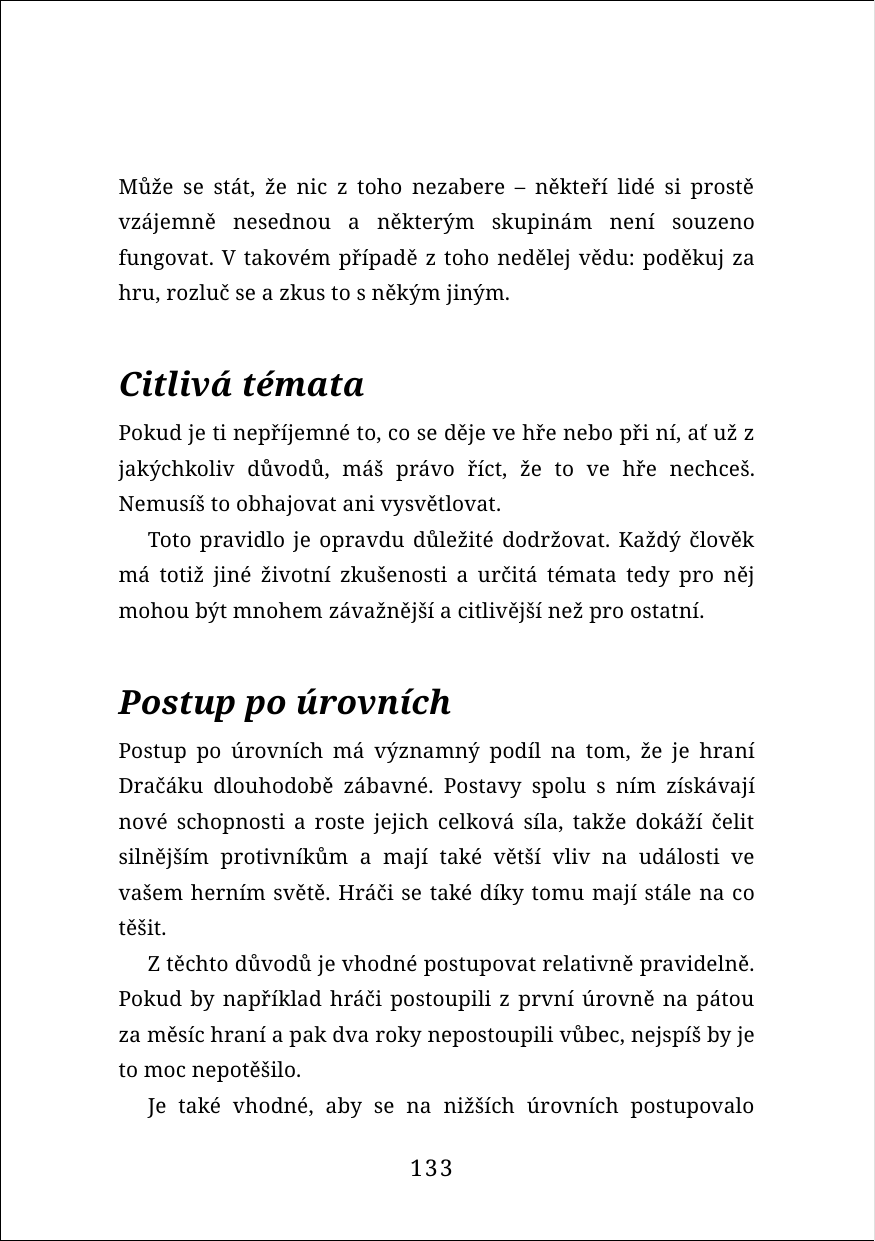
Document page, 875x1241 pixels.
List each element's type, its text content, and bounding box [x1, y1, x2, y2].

text Pokud je ti nepříjemné to, co se děje ve hře nebo při ní, ať už z jakýchkoliv důvodů, máš právo říct, že to ve hře nechceš. Nemusíš to obhajovat ani vysvětlovat. Toto pravidlo je opravdu důležité dodržovat. Každý člověk má totiž jiné životní zkušenosti a určitá témata tedy pro něj mohou být mnohem závažnější a citlivější než pro ostatní. [118, 418, 756, 624]
text Postup po úrovních má významný podíl na tom, že je hraní Dračáku dlouhodobě zábavné. Postavy spolu s ním získávají nové schopnosti a roste jejich celková síla, takže dokáží čelit silnějším protivníkům a mají také větší vliv na události ve vašem herním světě. Hráči se také díky tomu mají stále na co těšit. Z těchto důvodů je vhodné postupovat relativně pravidelně. Pokud by například hráči postoupili z první úrovně na pátou za měsíc hraní a pak dva roky nepostoupili vůbec, nejspíš by je to moc nepotěšilo. Je také vhodné, aby se na nižších úrovních postupovalo [118, 736, 756, 1119]
subtitle Postup po úrovních [118, 679, 756, 724]
subtitle Citlivá témata [118, 361, 756, 407]
text Může se stát, že nic z toho nezabere – někteří lidé si prostě vzájemně nesednou a některým skupinám není souzeno fungovat. V takovém případě z toho nedělej vědu: poděkuj za hru, rozluč se a zkus to s někým jiným. [118, 172, 756, 307]
